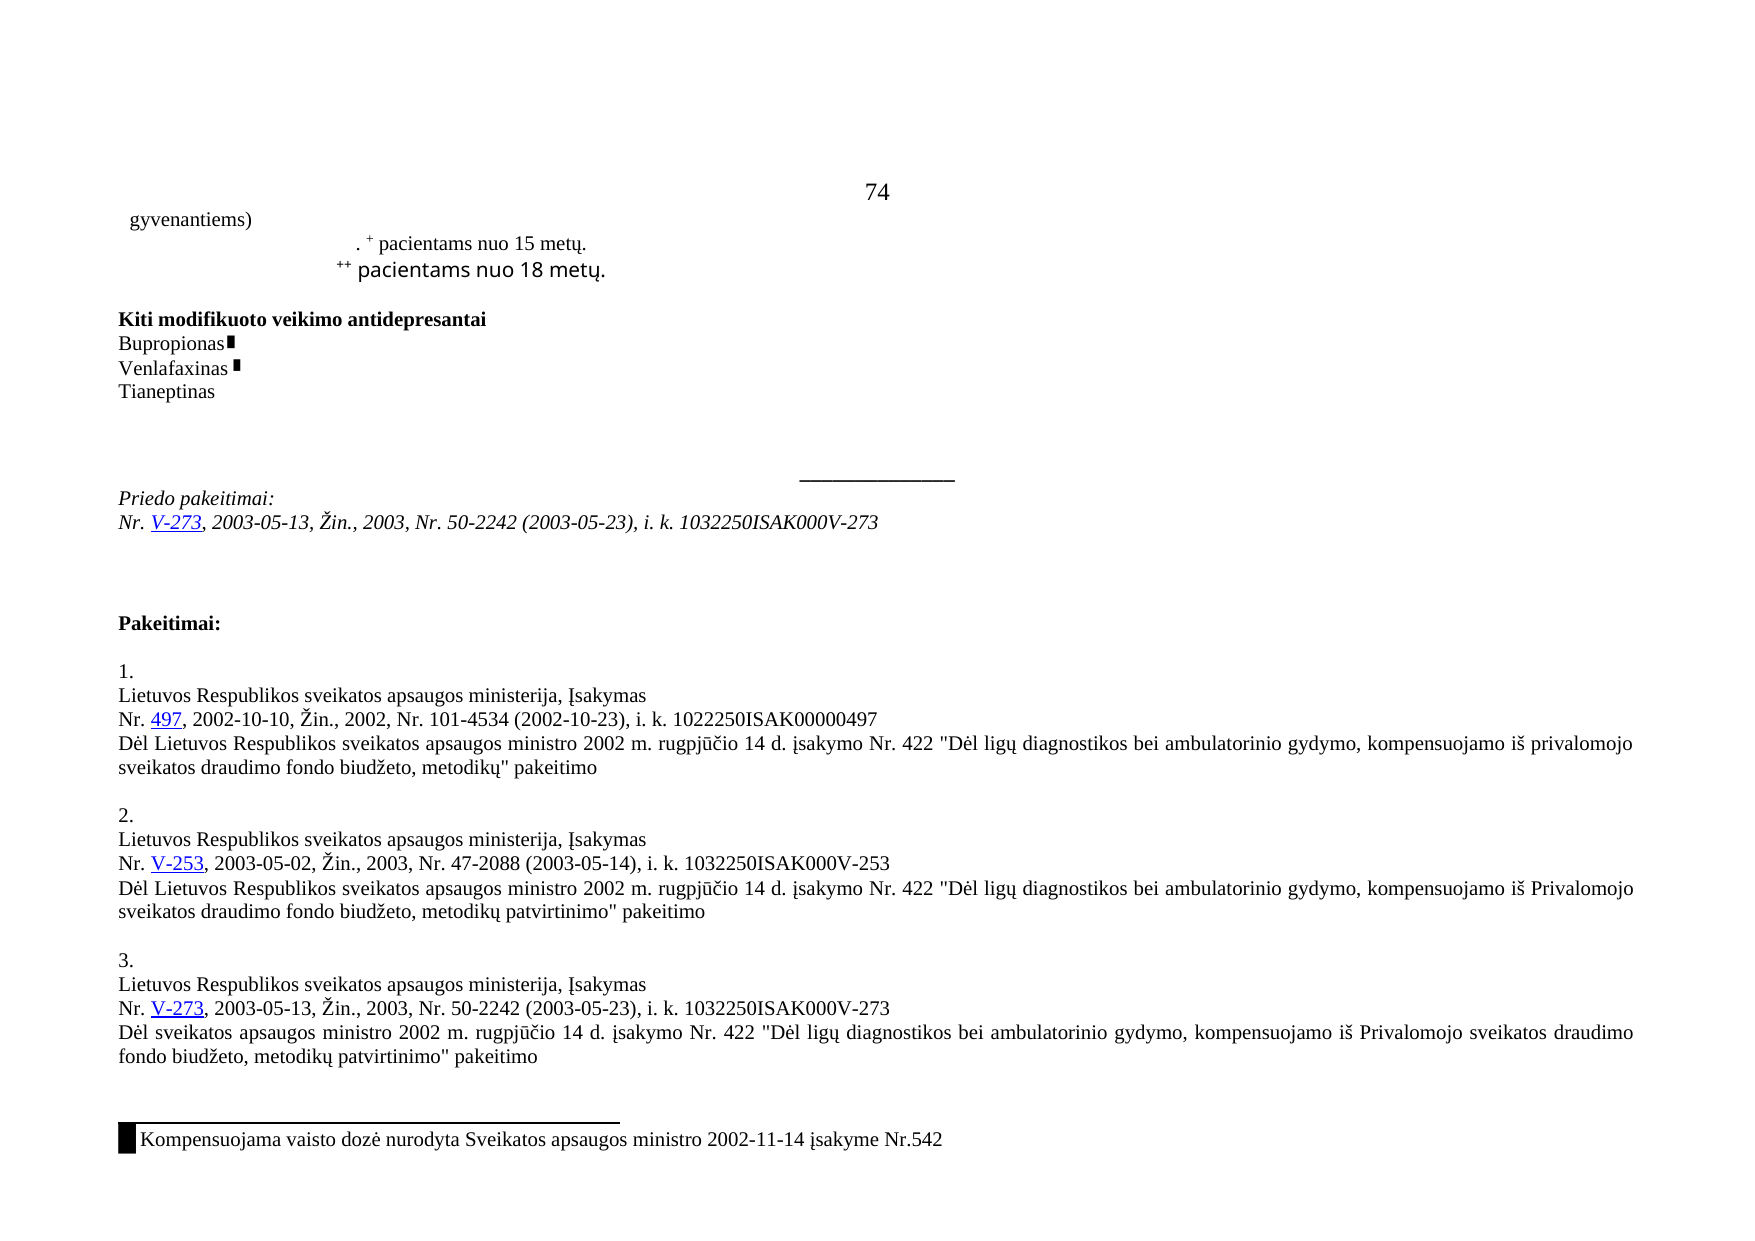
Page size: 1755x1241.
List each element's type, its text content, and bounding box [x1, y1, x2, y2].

text Pakeitimai: [118, 611, 1636, 635]
text Kompensuojama vaisto dozė nurodyta Sveikatos apsaugos ministro 2002-11-14 įsakyme Nr.542 [136, 1123, 1636, 1152]
text Kiti modifikuoto veikimo antidepresantai [118, 307, 1636, 331]
text Priedo pakeitimai: [118, 486, 1636, 510]
text 3. [118, 948, 1636, 972]
text Nr. V-273, 2003-05-13, Žin., 2003, Nr. 50-2242 (2003-05-23), i. k. 1032250ISAK000V-273 [118, 996, 1636, 1020]
text Lietuvos Respublikos sveikatos apsaugos ministerija, Įsakymas [118, 972, 1636, 996]
text Dėl Lietuvos Respublikos sveikatos apsaugos ministro 2002 m. rugpjūčio 14 d. įsakymo Nr. 422 "Dėl ligų diagnostikos bei ambulatorinio gydymo, kompensuojamo iš privalomojo sveikatos draudimo fondo biudžeto, metodikų" pakeitimo [118, 731, 1636, 779]
text Lietuvos Respublikos sveikatos apsaugos ministerija, Įsakymas [118, 683, 1636, 707]
text Dėl Lietuvos Respublikos sveikatos apsaugos ministro 2002 m. rugpjūčio 14 d. įsakymo Nr. 422 "Dėl ligų diagnostikos bei ambulatorinio gydymo, kompensuojamo iš Privalomojo sveikatos draudimo fondo biudžeto, metodikų patvirtinimo" pakeitimo [118, 875, 1636, 923]
text Nr. 497, 2002-10-10, Žin., 2002, Nr. 101-4534 (2002-10-23), i. k. 1022250ISAK00000497 [118, 707, 1636, 731]
text Bupropionas █ [118, 331, 1636, 355]
text ______________ [118, 452, 1636, 486]
text Dėl sveikatos apsaugos ministro 2002 m. rugpjūčio 14 d. įsakymo Nr. 422 "Dėl ligų diagnostikos bei ambulatorinio gydymo, kompensuojamo iš Privalomojo sveikatos draudimo fondo biudžeto, metodikų patvirtinimo" pakeitimo [118, 1020, 1636, 1068]
text Venlafaxinas [118, 355, 1636, 379]
text Nr. V-273, 2003-05-13, Žin., 2003, Nr. 50-2242 (2003-05-23), i. k. 1032250ISAK000V-273 [118, 510, 1636, 534]
text Tianeptinas [118, 379, 1636, 403]
text Nr. V-253, 2003-05-02, Žin., 2003, Nr. 47-2088 (2003-05-14), i. k. 1032250ISAK000V-253 [118, 851, 1636, 875]
text 1. [118, 659, 1636, 683]
text Lietuvos Respublikos sveikatos apsaugos ministerija, Įsakymas [118, 827, 1636, 851]
text 2. [118, 803, 1636, 827]
table_header gyvenantiems) . + pacientams nuo 15 metų. ++ pacientams nuo 18 metų. [118, 207, 824, 283]
